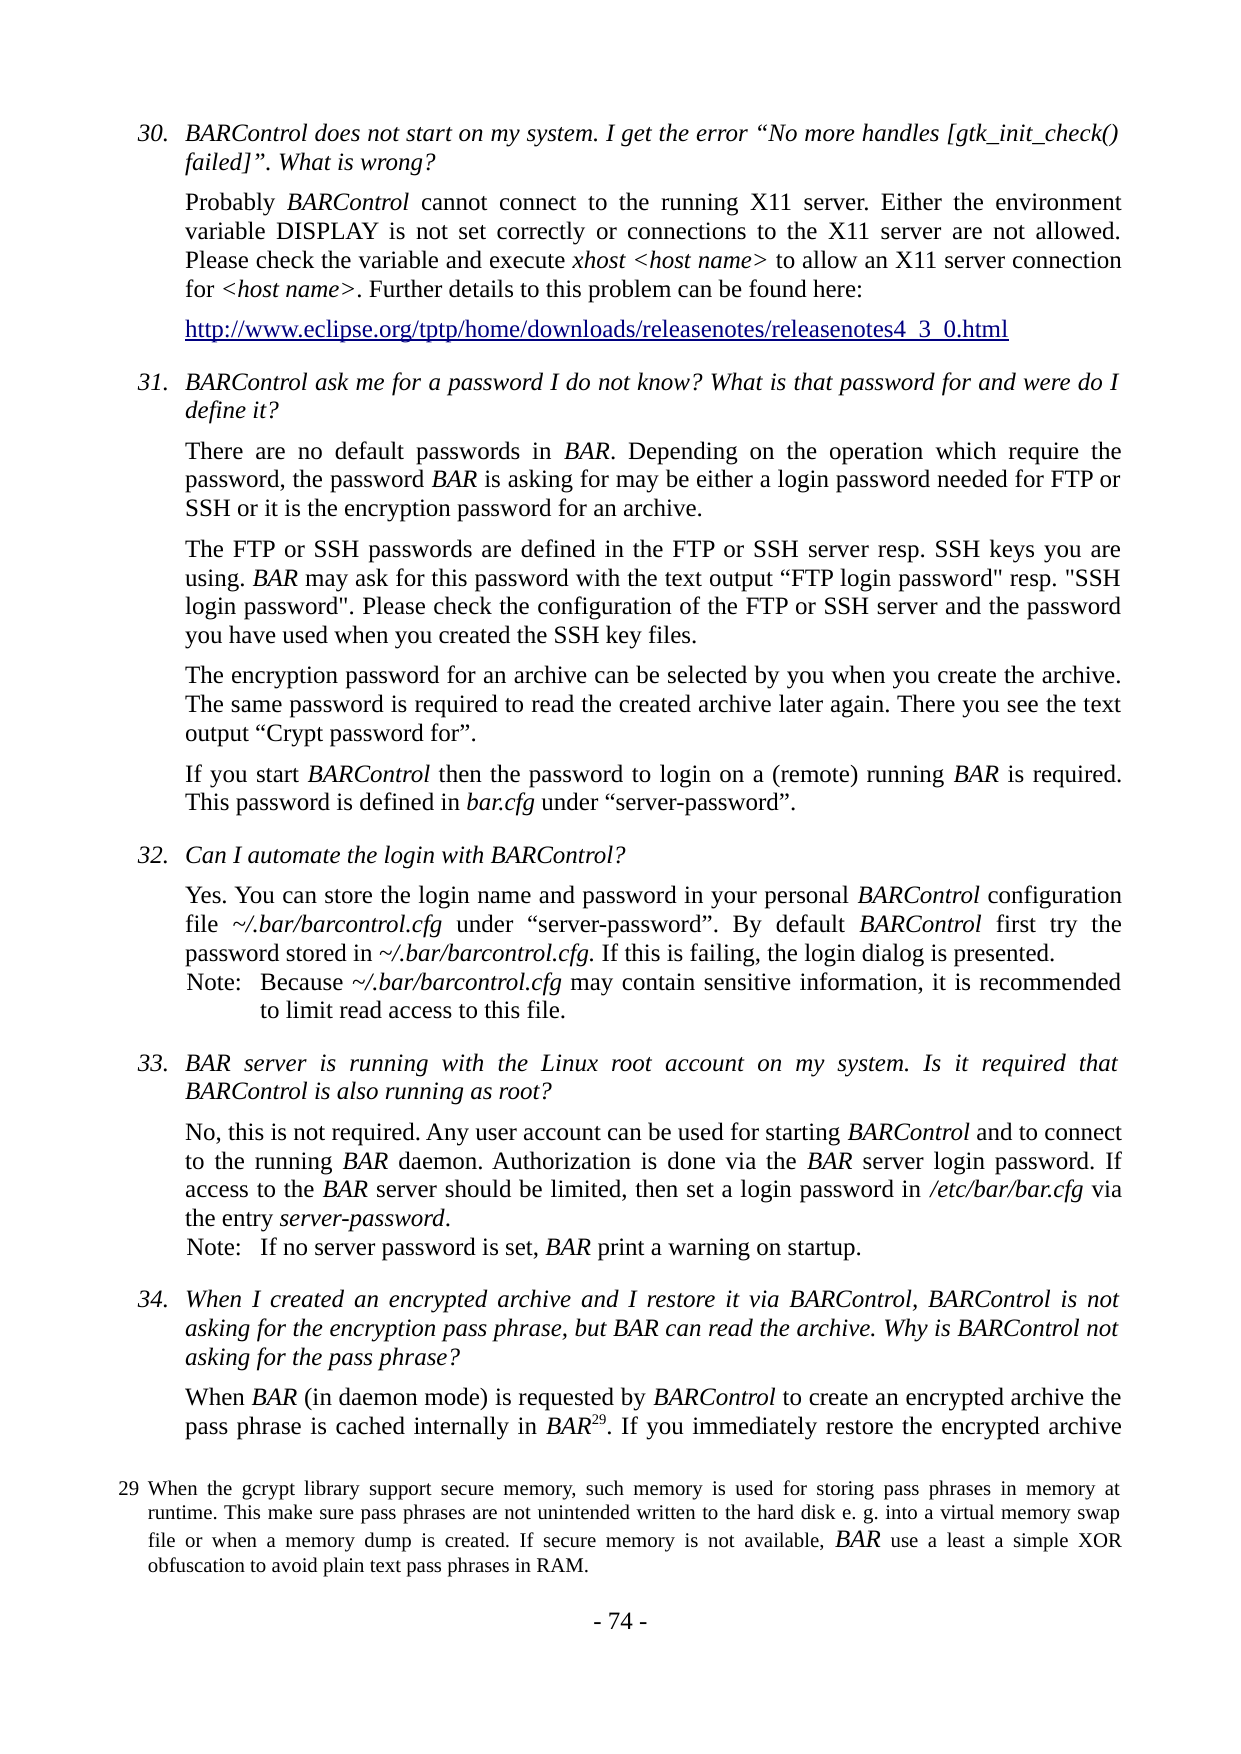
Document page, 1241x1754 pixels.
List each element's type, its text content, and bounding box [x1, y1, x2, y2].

text No, this is not required. Any user account can be used for starting BARControl and to connect to the running BAR daemon. Authorization is done via the BAR server login password. If access to the BAR server should be limited, then set a login password in /etc/bar/bar.cfg via the entry server-password. [185, 1117, 1122, 1232]
text Note: If no server password is set, BAR print a warning on startup. [186, 1232, 1122, 1261]
text When the gcrypt library support secure memory, such memory is used for storing pass phrases in memory at runtime. This make sure pass phrases are not unintended written to the hard disk e. g. into a virtual memory swap file or when a memory dump is created. If secure memory is not available, BAR use a least a simple XOR obfuscation to avoid plain text pass phrases in RAM. [118, 1476, 1122, 1577]
text http://www.eclipse.org/tptp/home/downloads/releasenotes/releasenotes4_3_0.html [185, 314, 1122, 343]
list Can I automate the login with BARControl? [138, 840, 1122, 868]
list When I created an encrypted archive and I restore it via BARControl, BARControl is not asking for the encryption pass phrase, but BAR can read the archive. Why is BARControl not asking for the pass phrase? [138, 1284, 1122, 1371]
text Note: Because ~/.bar/barcontrol.cfg may contain sensitive information, it is recommended to limit read access to this file. [186, 967, 1122, 1024]
list BARControl ask me for a password I do not know? What is that password for and were do I define it? [138, 367, 1122, 424]
text When BAR (in daemon mode) is requested by BARControl to create an encrypted archive the pass phrase is cached internally in BAR. If you immediately restore the encrypted archive [185, 1382, 1122, 1440]
text Yes. You can store the login name and password in your personal BARControl configuration file ~/.bar/barcontrol.cfg under “server-password”. By default BARControl first try the password stored in ~/.bar/barcontrol.cfg. If this is failing, the login dialog is presented. [185, 880, 1122, 967]
list BAR server is running with the Linux root account on my system. Is it required that BARControl is also running as root? [138, 1048, 1122, 1105]
list BARControl does not start on my system. I get the error “No more handles [gtk_init_check() failed]”. What is wrong? [138, 118, 1122, 176]
text The encryption password for an archive can be selected by you when you create the archive. The same password is required to read the created archive later again. There you see the text output “Crypt password for”. [185, 661, 1122, 747]
text Probably BARControl cannot connect to the running X11 server. Either the environment variable DISPLAY is not set correctly or connections to the X11 server are not allowed. Please check the variable and execute xhost <host name> to allow an X11 server connection for <host name>. Further details to this problem can be found here: [185, 187, 1122, 302]
text If you start BARControl then the password to login on a (remote) running BAR is required. This password is defined in bar.cfg under “server-password”. [185, 759, 1122, 816]
text There are no default passwords in BAR. Depending on the operation which require the password, the password BAR is asking for may be either a login password needed for FTP or SSH or it is the encryption password for an archive. [185, 436, 1122, 522]
text The FTP or SSH passwords are defined in the FTP or SSH server resp. SSH keys you are using. BAR may ask for this password with the text output “FTP login password" resp. "SSH login password". Please check the configuration of the FTP or SSH server and the password you have used when you created the SSH key files. [185, 534, 1122, 649]
